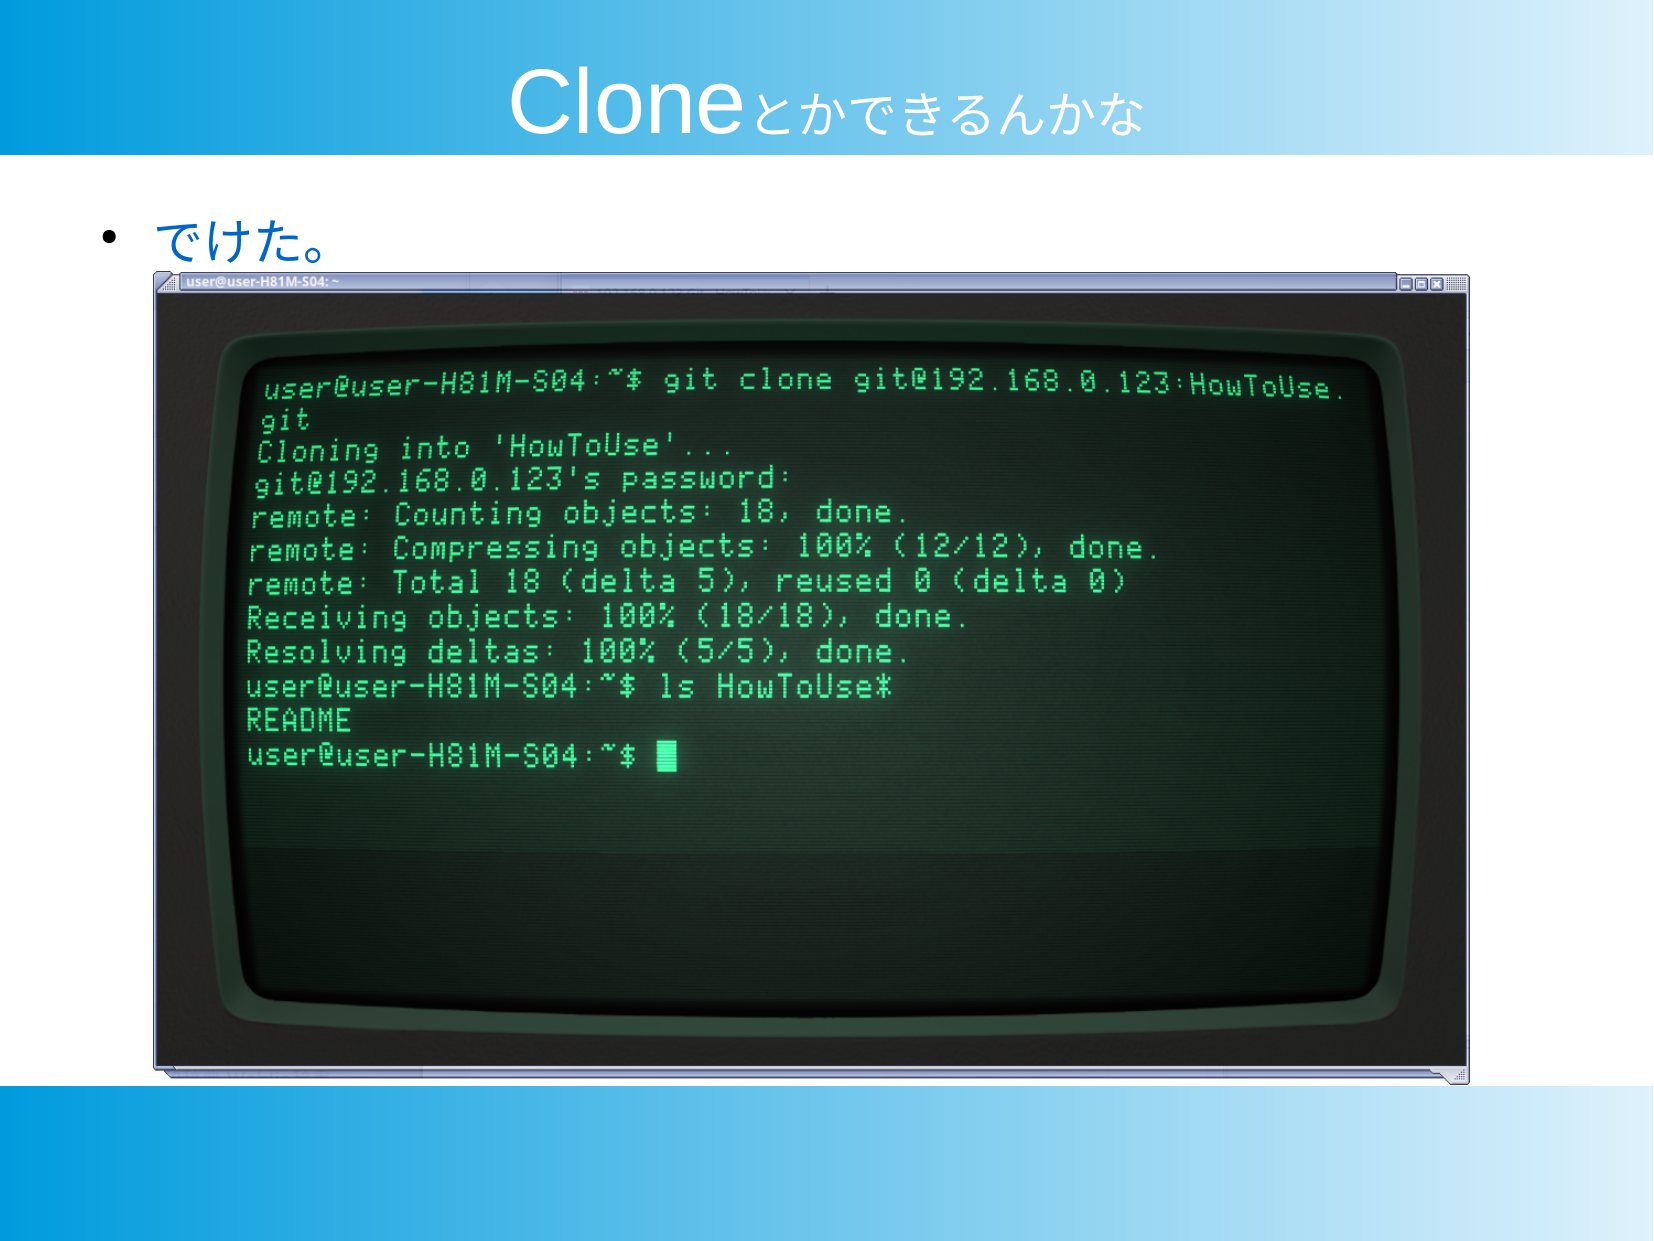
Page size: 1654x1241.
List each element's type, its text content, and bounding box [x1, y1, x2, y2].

picture [153, 271, 1470, 1085]
title Cloneとかできるんかな [82, 49, 1571, 155]
list でけた。 [82, 202, 1571, 922]
